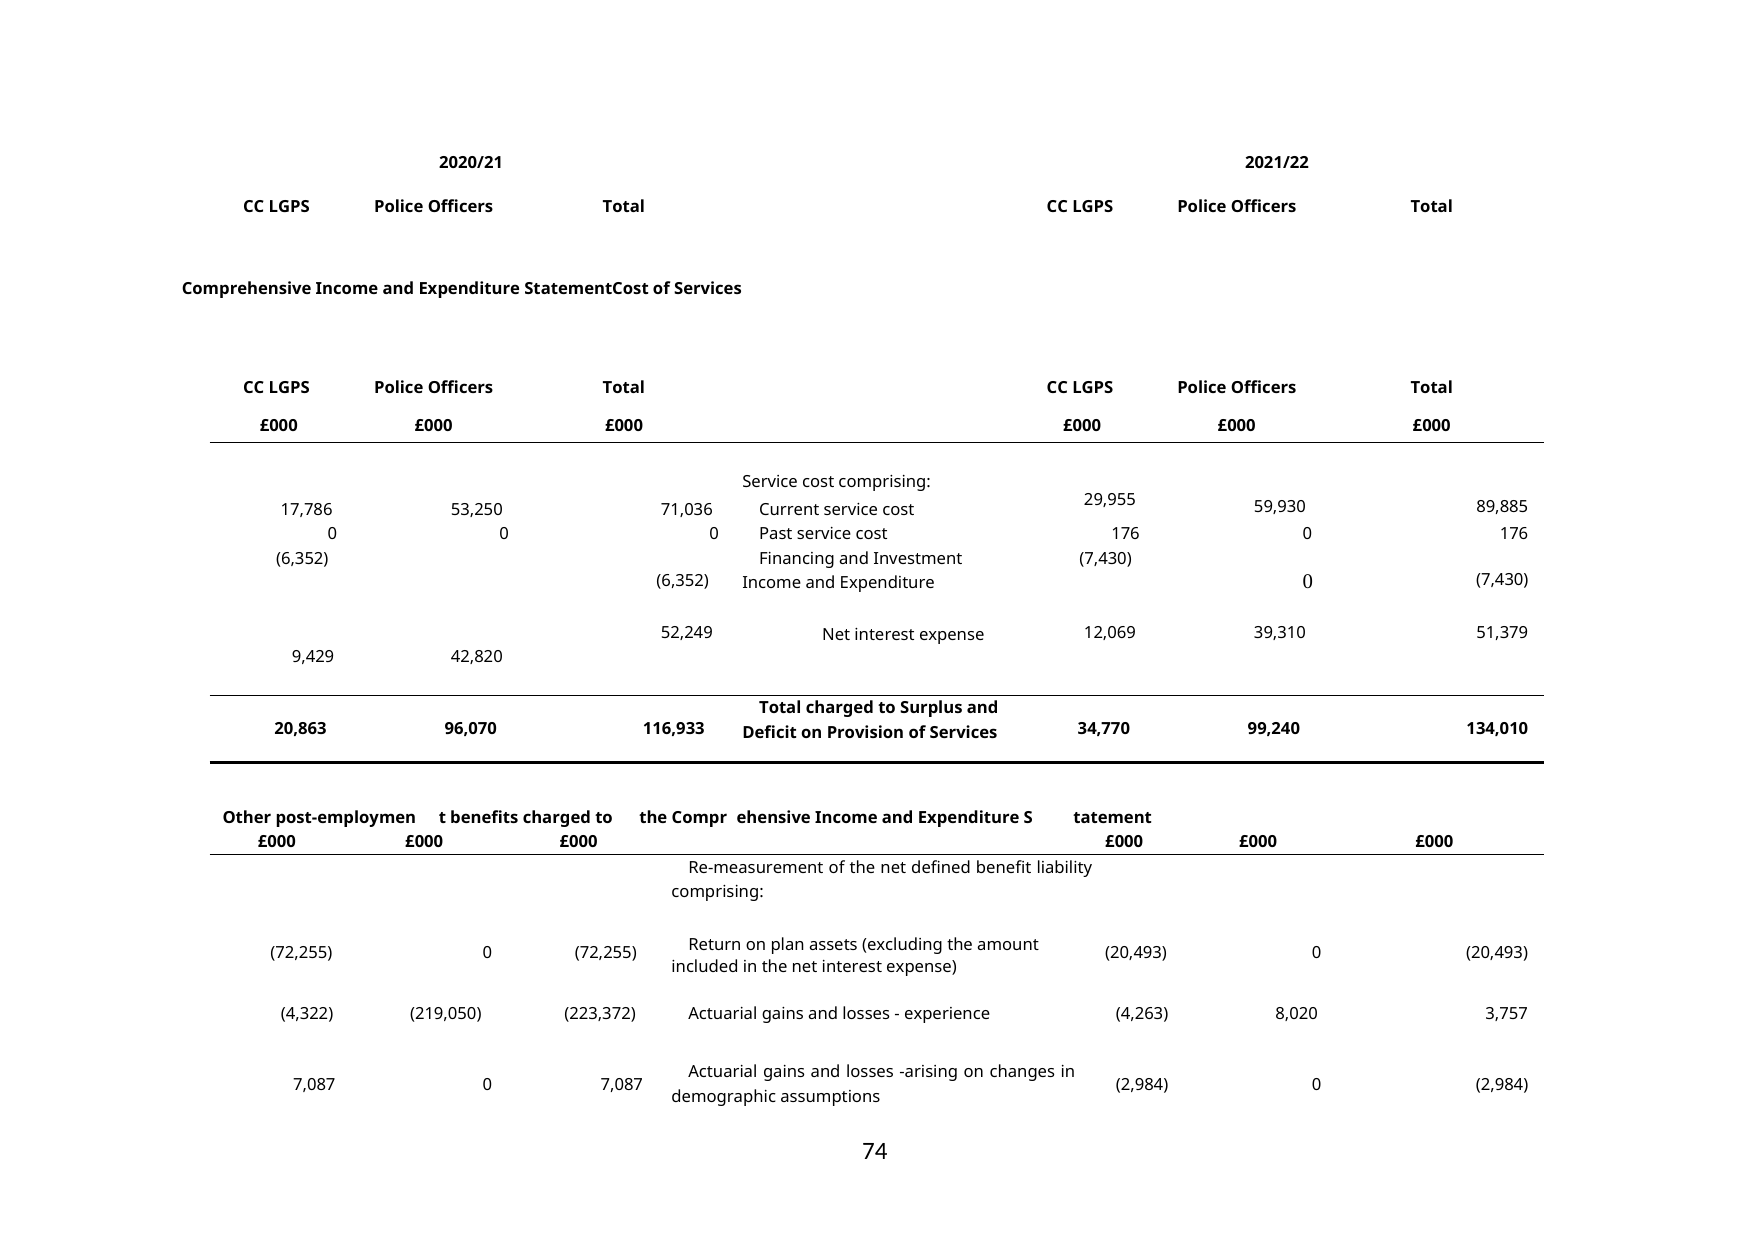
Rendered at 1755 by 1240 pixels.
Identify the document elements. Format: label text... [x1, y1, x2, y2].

table_cell 0 [1239, 908, 1415, 1002]
table_cell Financing and Investment Income and Expenditure [742, 546, 1077, 621]
table_cell £000 [1239, 830, 1415, 854]
table_cell 8,020 [1239, 1002, 1415, 1051]
table_cell 0 [405, 908, 559, 1002]
table_header 71,036 [643, 443, 742, 522]
table_cell Return on plan assets (excluding the amount included in the net interest expense) [671, 908, 1096, 1002]
table_cell ehensive Income and Expenditure S [742, 764, 1077, 830]
table_cell 134,010 [1415, 696, 1544, 761]
table_cell 0 [210, 522, 444, 546]
table_cell Actuarial gains and losses - experience [671, 1002, 1096, 1051]
table_header Service cost comprising: Current service cost [742, 443, 1077, 522]
table_cell £000 [1096, 830, 1239, 854]
table_cell (6,352) [210, 546, 444, 621]
table_cell (2,984) [1415, 1051, 1544, 1118]
table_cell [559, 855, 671, 908]
table_cell £000 [1415, 830, 1544, 854]
text CC LGPS Police Officers Total CC LGPS Police Officers Total [75, 184, 1680, 220]
table_cell [1096, 855, 1239, 908]
table_cell 99,240 [1239, 696, 1415, 761]
table_cell 0 [444, 522, 643, 546]
table_cell Other post-employmen [210, 764, 444, 830]
table_header 59,930 [1239, 443, 1415, 522]
table_cell [444, 546, 643, 621]
table_cell (4,322) [210, 1002, 405, 1051]
table_cell 39,310 [1239, 621, 1415, 695]
table_cell (20,493) [1096, 908, 1239, 1002]
table_cell 0 [405, 1051, 559, 1118]
table_cell Total charged to Surplus and Deficit on Provision of Services [742, 696, 1077, 761]
table_cell 116,933 [643, 696, 742, 761]
table_cell £000 [210, 830, 405, 854]
table_cell (72,255) [559, 908, 671, 1002]
table_cell [671, 830, 1096, 854]
table_cell 9,429 [210, 621, 444, 695]
table_cell [1415, 764, 1544, 830]
table_cell the Compr [643, 764, 742, 830]
table_cell Net interest expense [742, 621, 1077, 695]
table_cell 176 [1078, 522, 1239, 546]
text 2020/21 2021/22 [75, 141, 1680, 177]
table_cell 0 [1239, 1051, 1415, 1118]
table_cell 176 [1415, 522, 1544, 546]
table_cell [1239, 855, 1415, 908]
text £000 £000 £000 £000 £000 £000 [75, 404, 1680, 439]
table_cell 96,070 [444, 696, 643, 761]
table_cell 52,249 [643, 621, 742, 695]
table_cell (6,352) [643, 546, 742, 621]
table_cell (2,984) [1096, 1051, 1239, 1118]
table_cell (7,430) [1415, 546, 1544, 621]
table_cell 0 [1239, 546, 1415, 621]
table_cell Actuarial gains and losses -arising on changes in demographic assumptions [671, 1051, 1096, 1118]
table_cell Re-measurement of the net defined benefit liability comprising: [671, 855, 1096, 908]
table_cell 7,087 [210, 1051, 405, 1118]
table_cell t benefits charged to [444, 764, 643, 830]
table_header 29,955 [1078, 443, 1239, 522]
table_cell 7,087 [559, 1051, 671, 1118]
table_cell (7,430) [1078, 546, 1239, 621]
table_cell 3,757 [1415, 1002, 1544, 1051]
table_cell £000 [405, 830, 559, 854]
table_cell [405, 855, 559, 908]
table_cell 0 [1239, 522, 1415, 546]
table_cell £000 [559, 830, 671, 854]
table_cell 12,069 [1078, 621, 1239, 695]
table_cell (219,050) [405, 1002, 559, 1051]
table_header 89,885 [1415, 443, 1544, 522]
table_cell [1239, 764, 1415, 830]
table_header 53,250 [444, 443, 643, 522]
text Comprehensive Income and Expenditure StatementCost of Services [75, 264, 1680, 302]
text CC LGPS Police Officers Total CC LGPS Police Officers Total [75, 366, 1680, 401]
table_cell [210, 855, 405, 908]
table_header 17,786 [210, 443, 444, 522]
table_cell 42,820 [444, 621, 643, 695]
table_cell (223,372) [559, 1002, 671, 1051]
table_cell tatement [1078, 764, 1239, 830]
table_cell 0 [643, 522, 742, 546]
table_cell 20,863 [210, 696, 444, 761]
table_cell 51,379 [1415, 621, 1544, 695]
table_cell (72,255) [210, 908, 405, 1002]
table_cell (4,263) [1096, 1002, 1239, 1051]
table_cell [1415, 855, 1544, 908]
table_cell 34,770 [1078, 696, 1239, 761]
table_cell Past service cost [742, 522, 1077, 546]
table_cell (20,493) [1415, 908, 1544, 1002]
